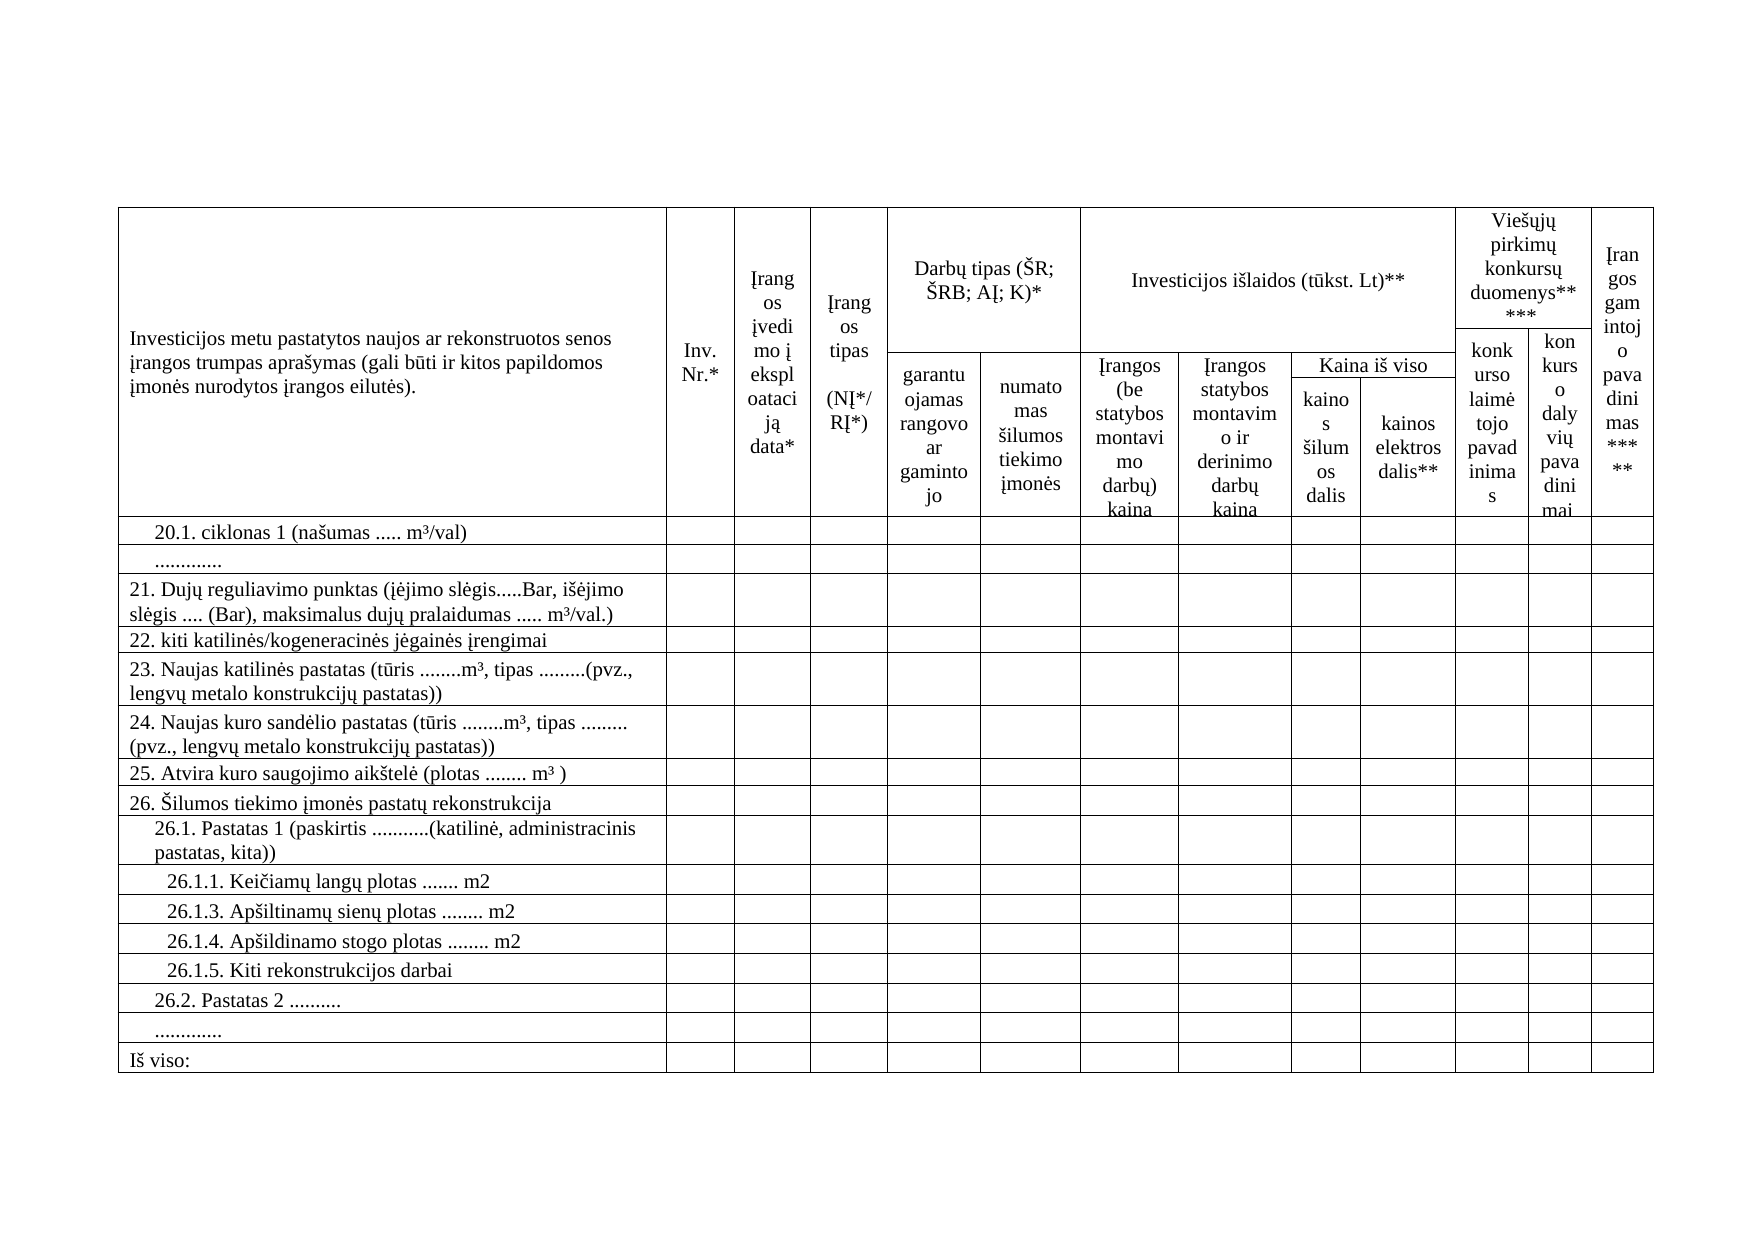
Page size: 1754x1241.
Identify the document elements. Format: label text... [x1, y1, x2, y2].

table_cell [1529, 574, 1591, 626]
table_cell [1456, 786, 1528, 814]
table_cell [981, 1013, 1080, 1042]
table_cell [888, 1043, 980, 1072]
table_cell [1592, 1043, 1653, 1072]
table_cell [981, 759, 1080, 785]
table_cell ............. [119, 545, 666, 572]
table_cell [1292, 1043, 1360, 1072]
table_cell [1592, 1013, 1653, 1042]
table_cell [1529, 954, 1591, 982]
table_cell [811, 984, 887, 1012]
table_cell [811, 895, 887, 923]
table_cell [1592, 924, 1653, 953]
table_cell [735, 1043, 810, 1072]
table_cell 26. Šilumos tiekimo įmonės pastatų rekonstrukcija [119, 786, 666, 814]
table_cell [667, 545, 734, 572]
table_cell [811, 627, 887, 652]
table_cell 21. Dujų reguliavimo punktas (įėjimo slėgis.....Bar, išėjimo slėgis .... (Bar), maksimalus dujų pralaidumas ..... m³/val.) [119, 574, 666, 626]
table_cell [1081, 865, 1178, 893]
table_cell [888, 865, 980, 893]
table_cell [667, 895, 734, 923]
table_cell [1292, 759, 1360, 785]
table_cell [667, 865, 734, 893]
table_cell [1292, 1013, 1360, 1042]
table_cell [667, 924, 734, 953]
table_cell [1179, 627, 1291, 652]
table_cell [1361, 954, 1455, 982]
table_cell [1456, 706, 1528, 758]
table_cell [811, 1013, 887, 1042]
table_cell [1456, 1013, 1528, 1042]
table_cell [1179, 924, 1291, 953]
table_cell [1361, 545, 1455, 572]
table_cell [1456, 627, 1528, 652]
table_cell [1081, 786, 1178, 814]
table_cell 26.1.3. Apšiltinamų sienų plotas ........ m2 [119, 895, 666, 923]
table_cell [1592, 627, 1653, 652]
table_cell [1292, 627, 1360, 652]
table_cell [811, 517, 887, 544]
table_cell [1292, 574, 1360, 626]
table_cell [1081, 545, 1178, 572]
table_cell 22. kiti katilinės/kogeneracinės jėgainės įrengimai [119, 627, 666, 652]
table_cell [1592, 517, 1653, 544]
table_cell [888, 1013, 980, 1042]
table_cell [811, 759, 887, 785]
table_cell [1361, 895, 1455, 923]
table_cell konkurso dalyvių pavadinimai [1529, 329, 1591, 516]
table_cell [1529, 1043, 1591, 1072]
table_cell [1179, 786, 1291, 814]
table_cell [1179, 1013, 1291, 1042]
table_cell [1081, 954, 1178, 982]
table_cell [1456, 545, 1528, 572]
table_header Investicijos išlaidos (tūkst. Lt)** [1081, 208, 1455, 352]
table_cell [1529, 1013, 1591, 1042]
table_cell [1361, 517, 1455, 544]
table_cell 25. Atvira kuro saugojimo aikštelė (plotas ........ m³ ) [119, 759, 666, 785]
table_cell [1081, 1043, 1178, 1072]
table_cell [1081, 627, 1178, 652]
table_cell [1292, 984, 1360, 1012]
table_cell [735, 1013, 810, 1042]
table_cell [735, 574, 810, 626]
table_cell [1529, 865, 1591, 893]
table_cell [1529, 895, 1591, 923]
table_cell [1529, 816, 1591, 864]
table_cell [667, 517, 734, 544]
table_cell [667, 653, 734, 705]
table_cell [1592, 984, 1653, 1012]
table_cell [1529, 924, 1591, 953]
table_cell [1456, 984, 1528, 1012]
table_cell [1179, 517, 1291, 544]
table_cell [1179, 706, 1291, 758]
table_header Investicijos metu pastatytos naujos ar rekonstruotos senos įrangos trumpas aprašymas (gali būti ir kitos papildomos įmonės nurodytos įrangos eilutės). [119, 208, 666, 516]
table_cell [1361, 1013, 1455, 1042]
table_cell [1361, 706, 1455, 758]
table_cell [981, 627, 1080, 652]
table_cell [1456, 574, 1528, 626]
table_cell [1179, 984, 1291, 1012]
table_header Darbų tipas (ŠR; ŠRB; AĮ; K)* [888, 208, 1080, 352]
table_cell [667, 627, 734, 652]
table_cell [888, 574, 980, 626]
table_cell [1592, 816, 1653, 864]
table_cell 26.1.1. Keičiamų langų plotas ....... m2 [119, 865, 666, 893]
table_cell [981, 517, 1080, 544]
table_cell [888, 653, 980, 705]
table_cell [811, 574, 887, 626]
table_header Viešųjų pirkimų konkursų duomenys***** [1456, 208, 1591, 328]
table_cell 23. Naujas katilinės pastatas (tūris ........m³, tipas .........(pvz., lengvų metalo konstrukcijų pastatas)) [119, 653, 666, 705]
table_cell [1292, 545, 1360, 572]
table_cell [735, 627, 810, 652]
table_cell Kaina iš viso [1292, 353, 1455, 377]
table_cell [981, 895, 1080, 923]
table_cell [1081, 759, 1178, 785]
table_cell [811, 954, 887, 982]
table_cell [735, 924, 810, 953]
table_cell [1529, 545, 1591, 572]
table_cell [981, 816, 1080, 864]
table_header Įrangos gamintojo pavadinimas ***** [1592, 208, 1653, 516]
table_cell [1292, 786, 1360, 814]
table_cell garantuojamas rangovo ar gamintojo [888, 353, 980, 516]
table_cell konkurso laimėtojo pavadinimas [1456, 329, 1528, 516]
table_cell [667, 759, 734, 785]
table_cell [1081, 816, 1178, 864]
table_cell [1592, 653, 1653, 705]
table_cell [1179, 759, 1291, 785]
table_cell [1529, 627, 1591, 652]
table_cell [1292, 924, 1360, 953]
table_cell [667, 1013, 734, 1042]
table_cell [1292, 706, 1360, 758]
table_cell [1456, 653, 1528, 705]
table_cell [981, 574, 1080, 626]
table_cell [1456, 759, 1528, 785]
table_cell [981, 954, 1080, 982]
table_cell [1529, 786, 1591, 814]
table_cell [981, 706, 1080, 758]
table_cell [1292, 895, 1360, 923]
table_cell [888, 786, 980, 814]
table_cell [1081, 924, 1178, 953]
table_cell [1292, 816, 1360, 864]
table_cell [1361, 816, 1455, 864]
table_cell [735, 816, 810, 864]
table_cell [1592, 706, 1653, 758]
table_cell [1456, 816, 1528, 864]
table_cell [811, 653, 887, 705]
table_cell kainos šilumos dalis [1292, 378, 1360, 516]
table_cell [1592, 786, 1653, 814]
table_cell [1456, 1043, 1528, 1072]
table_cell [1081, 1013, 1178, 1042]
table_cell [811, 816, 887, 864]
table_cell [735, 895, 810, 923]
table_cell [1361, 984, 1455, 1012]
table_cell [981, 984, 1080, 1012]
table_cell [1179, 1043, 1291, 1072]
table_cell [735, 706, 810, 758]
table_cell Įrangos statybos montavimo ir derinimo darbų kaina [1179, 353, 1291, 516]
table_cell [667, 706, 734, 758]
table_header Inv. Nr.* [667, 208, 734, 516]
table_cell [735, 653, 810, 705]
table_cell [1361, 759, 1455, 785]
table_cell [811, 924, 887, 953]
table_cell [1456, 865, 1528, 893]
table_cell [981, 545, 1080, 572]
table_cell [735, 517, 810, 544]
table_cell [1081, 574, 1178, 626]
table_cell 20.1. ciklonas 1 (našumas ..... m³/val) [119, 517, 666, 544]
table_cell 24. Naujas kuro sandėlio pastatas (tūris ........m³, tipas .........(pvz., lengvų metalo konstrukcijų pastatas)) [119, 706, 666, 758]
table_cell 26.1.4. Apšildinamo stogo plotas ........ m2 [119, 924, 666, 953]
table_cell [1456, 924, 1528, 953]
table_cell [981, 786, 1080, 814]
table_cell [667, 1043, 734, 1072]
table_cell [1292, 517, 1360, 544]
table_cell [667, 984, 734, 1012]
table_cell [735, 984, 810, 1012]
table_cell [1179, 954, 1291, 982]
table_cell [811, 1043, 887, 1072]
table_cell kainos elektros dalis** [1361, 378, 1455, 516]
table_cell [811, 545, 887, 572]
table_cell 26.1.5. Kiti rekonstrukcijos darbai [119, 954, 666, 982]
table_cell [888, 545, 980, 572]
table_cell [811, 865, 887, 893]
table_cell [1456, 954, 1528, 982]
table_cell [1179, 574, 1291, 626]
table_cell [735, 759, 810, 785]
table_cell [888, 984, 980, 1012]
table_cell [735, 954, 810, 982]
table_cell [667, 816, 734, 864]
table_cell [1592, 574, 1653, 626]
table_cell 26.1. Pastatas 1 (paskirtis ...........(katilinė, administracinis pastatas, kita)) [119, 816, 666, 864]
table_cell [1081, 706, 1178, 758]
table_cell [1361, 1043, 1455, 1072]
table_cell [1179, 865, 1291, 893]
table_cell [1592, 895, 1653, 923]
table_cell [888, 627, 980, 652]
table_cell [981, 865, 1080, 893]
table_cell [1529, 706, 1591, 758]
table_cell [888, 895, 980, 923]
table_cell [1179, 816, 1291, 864]
table_cell [1081, 517, 1178, 544]
table_cell [1456, 517, 1528, 544]
table_cell [1361, 627, 1455, 652]
table_cell [1529, 759, 1591, 785]
table_cell [1592, 545, 1653, 572]
table_cell [1081, 984, 1178, 1012]
table_cell [667, 574, 734, 626]
table_cell [1179, 895, 1291, 923]
table_cell 26.2. Pastatas 2 .......... [119, 984, 666, 1012]
table_cell [1179, 545, 1291, 572]
table_cell ............. [119, 1013, 666, 1042]
table_cell [1361, 924, 1455, 953]
table_cell [981, 1043, 1080, 1072]
table_cell [667, 954, 734, 982]
table_cell [1361, 865, 1455, 893]
table_cell [1592, 954, 1653, 982]
table_cell [888, 706, 980, 758]
table_cell [1081, 653, 1178, 705]
table_cell [667, 786, 734, 814]
table_cell [811, 706, 887, 758]
table_cell [1529, 984, 1591, 1012]
table_cell [981, 924, 1080, 953]
table_cell [888, 759, 980, 785]
table_cell [1361, 653, 1455, 705]
table_cell [1292, 653, 1360, 705]
table_header Įrangos tipas (NĮ*/ RĮ*) [811, 208, 887, 516]
table_cell [1529, 653, 1591, 705]
table_cell [1456, 895, 1528, 923]
table_cell [888, 816, 980, 864]
table_cell [1592, 759, 1653, 785]
table_cell [1361, 786, 1455, 814]
table_cell [888, 924, 980, 953]
table_cell [1292, 865, 1360, 893]
table_cell [1292, 954, 1360, 982]
table_cell [888, 954, 980, 982]
table_cell [735, 545, 810, 572]
table_cell [1361, 574, 1455, 626]
table_cell Įrangos (be statybos montavimo darbų) kaina [1081, 353, 1178, 516]
table_cell [1081, 895, 1178, 923]
table_cell [981, 653, 1080, 705]
table_cell [735, 786, 810, 814]
table_cell Iš viso: [119, 1043, 666, 1072]
table_cell [1179, 653, 1291, 705]
table_cell [735, 865, 810, 893]
table_cell [1529, 517, 1591, 544]
table_cell [888, 517, 980, 544]
table_cell [811, 786, 887, 814]
table_cell numatomas šilumos tiekimo įmonės [981, 353, 1080, 516]
table_header Įrangos įvedimo į eksploataciją data* [735, 208, 810, 516]
table_cell [1592, 865, 1653, 893]
